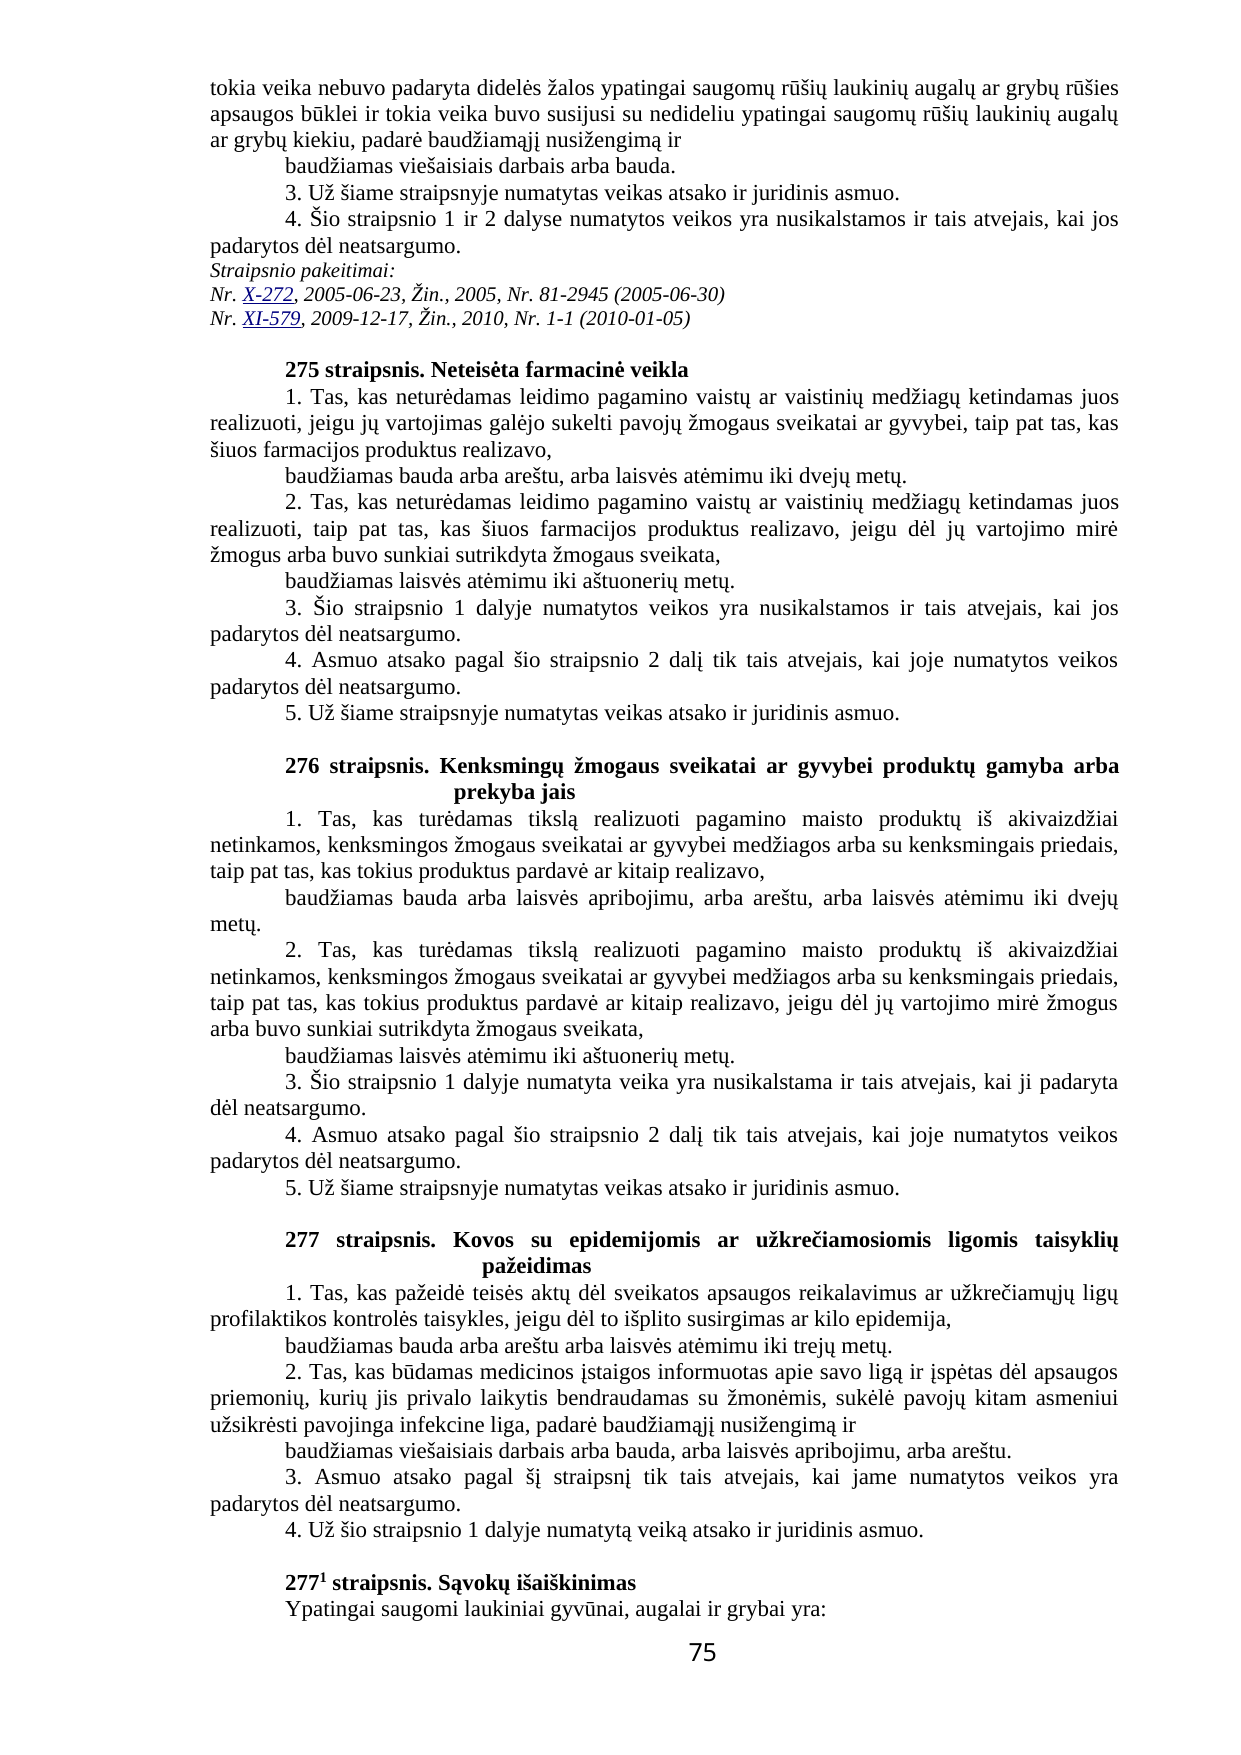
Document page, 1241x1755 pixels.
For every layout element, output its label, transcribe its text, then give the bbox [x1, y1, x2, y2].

text 275 straipsnis. Neteisėta farmacinė veikla [210, 357, 1120, 383]
text 2771 straipsnis. Sąvokų išaiškinimas [210, 1569, 1120, 1595]
text 5. Už šiame straipsnyje numatytas veikas atsako ir juridinis asmuo. [210, 699, 1120, 726]
text tokia veika nebuvo padaryta didelės žalos ypatingai saugomų rūšių laukinių augalų ar grybų rūšies apsaugos būklei ir tokia veika buvo susijusi su nedideliu ypatingai saugomų rūšių laukinių augalų ar grybų kiekiu, padarė baudžiamąjį nusižengimą ir [210, 73, 1120, 153]
text 1. Tas, kas pažeidė teisės aktų dėl sveikatos apsaugos reikalavimus ar užkrečiamųjų ligų profilaktikos kontrolės taisykles, jeigu dėl to išplito susirgimas ar kilo epidemija, [210, 1279, 1120, 1332]
text 5. Už šiame straipsnyje numatytas veikas atsako ir juridinis asmuo. [210, 1173, 1120, 1200]
text Straipsnio pakeitimai: [210, 258, 1120, 282]
text 4. Šio straipsnio 1 ir 2 dalyse numatytos veikos yra nusikalstamos ir tais atvejais, kai jos padarytos dėl neatsargumo. [210, 205, 1120, 258]
text baudžiamas bauda arba areštu, arba laisvės atėmimu iki dvejų metų. [210, 462, 1120, 488]
text 4. Už šio straipsnio 1 dalyje numatytą veiką atsako ir juridinis asmuo. [210, 1516, 1120, 1542]
text 4. Asmuo atsako pagal šio straipsnio 2 dalį tik tais atvejais, kai joje numatytos veikos padarytos dėl neatsargumo. [210, 646, 1120, 699]
text 277 straipsnis. Kovos su epidemijomis ar užkrečiamosiomis ligomis taisyklių pažeidimas [285, 1226, 1120, 1279]
text 2. Tas, kas būdamas medicinos įstaigos informuotas apie savo ligą ir įspėtas dėl apsaugos priemonių, kurių jis privalo laikytis bendraudamas su žmonėmis, sukėlė pavojų kitam asmeniui užsikrėsti pavojinga infekcine liga, padarė baudžiamąjį nusižengimą ir [210, 1358, 1120, 1437]
text 276 straipsnis. Kenksmingų žmogaus sveikatai ar gyvybei produktų gamyba arba prekyba jais [285, 752, 1120, 804]
text baudžiamas viešaisiais darbais arba bauda. [210, 153, 1120, 179]
text baudžiamas viešaisiais darbais arba bauda, arba laisvės apribojimu, arba areštu. [210, 1437, 1120, 1463]
text 2. Tas, kas neturėdamas leidimo pagamino vaistų ar vaistinių medžiagų ketindamas juos realizuoti, taip pat tas, kas šiuos farmacijos produktus realizavo, jeigu dėl jų vartojimo mirė žmogus arba buvo sunkiai sutrikdyta žmogaus sveikata, [210, 488, 1120, 567]
text 3. Už šiame straipsnyje numatytas veikas atsako ir juridinis asmuo. [210, 179, 1120, 205]
text Nr. X-272, 2005-06-23, Žin., 2005, Nr. 81-2945 (2005-06-30) [210, 282, 1120, 306]
text 3. Šio straipsnio 1 dalyje numatyta veika yra nusikalstama ir tais atvejais, kai ji padaryta dėl neatsargumo. [210, 1068, 1120, 1121]
text 1. Tas, kas neturėdamas leidimo pagamino vaistų ar vaistinių medžiagų ketindamas juos realizuoti, jeigu jų vartojimas galėjo sukelti pavojų žmogaus sveikatai ar gyvybei, taip pat tas, kas šiuos farmacijos produktus realizavo, [210, 383, 1120, 462]
text baudžiamas bauda arba laisvės apribojimu, arba areštu, arba laisvės atėmimu iki dvejų metų. [210, 884, 1120, 936]
text 4. Asmuo atsako pagal šio straipsnio 2 dalį tik tais atvejais, kai joje numatytos veikos padarytos dėl neatsargumo. [210, 1121, 1120, 1173]
text baudžiamas bauda arba areštu arba laisvės atėmimu iki trejų metų. [210, 1332, 1120, 1358]
text Nr. XI-579, 2009-12-17, Žin., 2010, Nr. 1-1 (2010-01-05) [210, 306, 1120, 330]
text Ypatingai saugomi laukiniai gyvūnai, augalai ir grybai yra: [210, 1595, 1120, 1622]
text 3. Asmuo atsako pagal šį straipsnį tik tais atvejais, kai jame numatytos veikos yra padarytos dėl neatsargumo. [210, 1463, 1120, 1516]
text baudžiamas laisvės atėmimu iki aštuonerių metų. [210, 567, 1120, 594]
text 2. Tas, kas turėdamas tikslą realizuoti pagamino maisto produktų iš akivaizdžiai netinkamos, kenksmingos žmogaus sveikatai ar gyvybei medžiagos arba su kenksmingais priedais, taip pat tas, kas tokius produktus pardavė ar kitaip realizavo, jeigu dėl jų vartojimo mirė žmogus arba buvo sunkiai sutrikdyta žmogaus sveikata, [210, 936, 1120, 1042]
text baudžiamas laisvės atėmimu iki aštuonerių metų. [210, 1042, 1120, 1068]
text 1. Tas, kas turėdamas tikslą realizuoti pagamino maisto produktų iš akivaizdžiai netinkamos, kenksmingos žmogaus sveikatai ar gyvybei medžiagos arba su kenksmingais priedais, taip pat tas, kas tokius produktus pardavė ar kitaip realizavo, [210, 804, 1120, 884]
text 3. Šio straipsnio 1 dalyje numatytos veikos yra nusikalstamos ir tais atvejais, kai jos padarytos dėl neatsargumo. [210, 594, 1120, 646]
